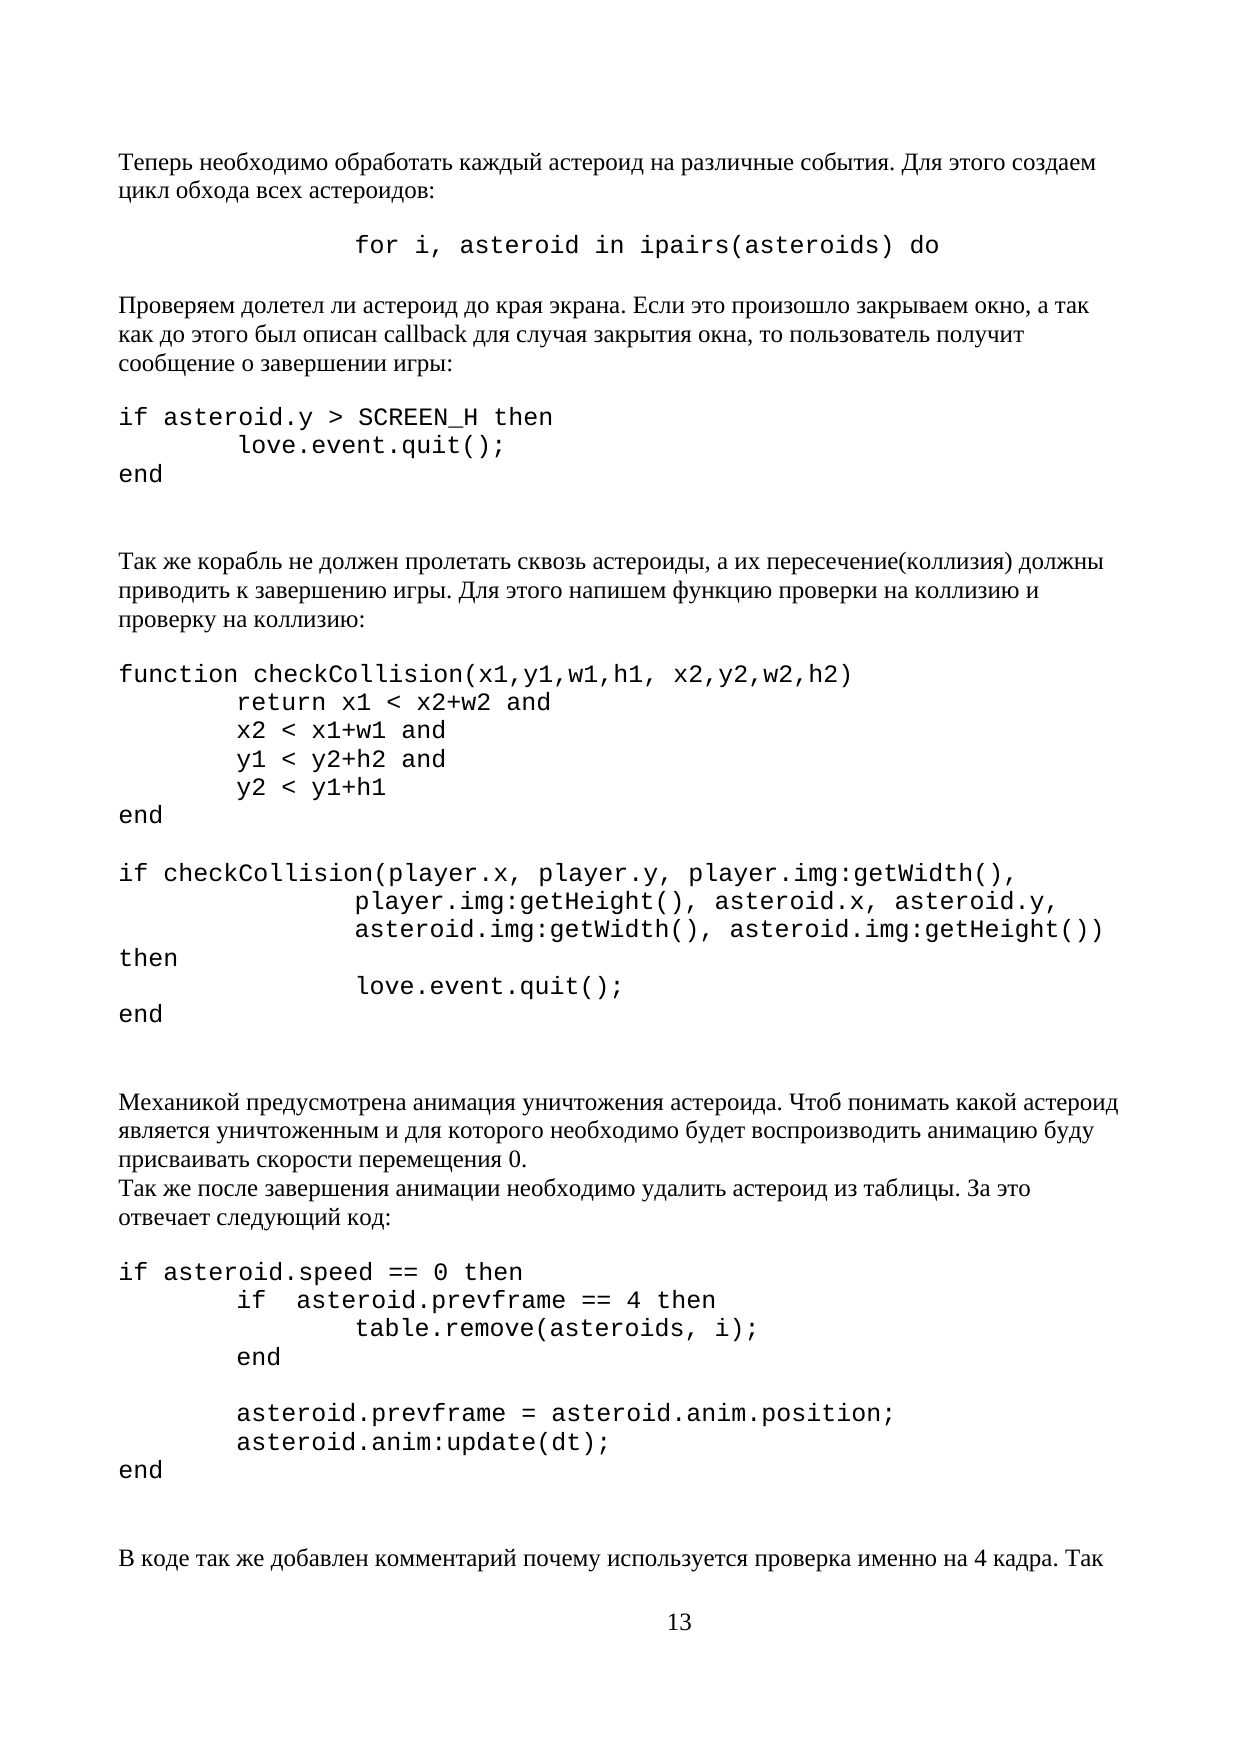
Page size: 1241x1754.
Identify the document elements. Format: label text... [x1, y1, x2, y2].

text if asteroid.prevframe == 4 then [118, 1288, 1122, 1316]
text В коде так же добавлен комментарий почему используется проверка именно на 4 кадра. Так [118, 1543, 1122, 1572]
text end [118, 803, 1122, 831]
text if asteroid.speed == 0 then [118, 1259, 1122, 1288]
text y1 < y2+h2 and [118, 746, 1122, 775]
text return x1 < x2+w2 and [118, 690, 1122, 718]
text player.img:getHeight(), asteroid.x, asteroid.y, [118, 888, 1122, 917]
text x2 < x1+w1 and [118, 718, 1122, 746]
text end [118, 1344, 1122, 1373]
text if asteroid.y > SCREEN_H then [118, 405, 1122, 433]
text end [118, 461, 1122, 490]
text if checkCollision(player.x, player.y, player.img:getWidth(), [118, 860, 1122, 888]
text asteroid.anim:update(dt); [118, 1429, 1122, 1458]
text Так же корабль не должен пролетать сквозь астероиды, а их пересечение(коллизия) должны приводить к завершению игры. Для этого напишем функцию проверки на коллизию и проверку на коллизию: [118, 546, 1122, 633]
text table.remove(asteroids, i); [118, 1316, 1122, 1344]
text Механикой предусмотрена анимация уничтожения астероида. Чтоб понимать какой астероид является уничтоженным и для которого необходимо будет воспроизводить анимацию буду присваивать скорости перемещения 0. [118, 1087, 1122, 1173]
text end [118, 1002, 1122, 1030]
text Проверяем долетел ли астероид до края экрана. Если это произошло закрываем окно, а так как до этого был описан callback для случая закрытия окна, то пользователь получит сообщение о завершении игры: [118, 290, 1122, 376]
text function checkCollision(x1,y1,w1,h1, x2,y2,w2,h2) [118, 661, 1122, 690]
text love.event.quit(); [118, 973, 1122, 1002]
text Теперь необходимо обработать каждый астероид на различные события. Для этого создаем цикл обхода всех астероидов: [118, 147, 1122, 204]
text Так же после завершения анимации необходимо удалить астероид из таблицы. За это отвечает следующий код: [118, 1173, 1122, 1231]
text asteroid.img:getWidth(), asteroid.img:getHeight()) then [118, 917, 1122, 973]
text end [118, 1458, 1122, 1486]
text y2 < y1+h1 [118, 775, 1122, 803]
text for i, asteroid in ipairs(asteroids) do [118, 233, 1122, 261]
text love.event.quit(); [118, 433, 1122, 461]
text asteroid.prevframe = asteroid.anim.position; [118, 1401, 1122, 1429]
